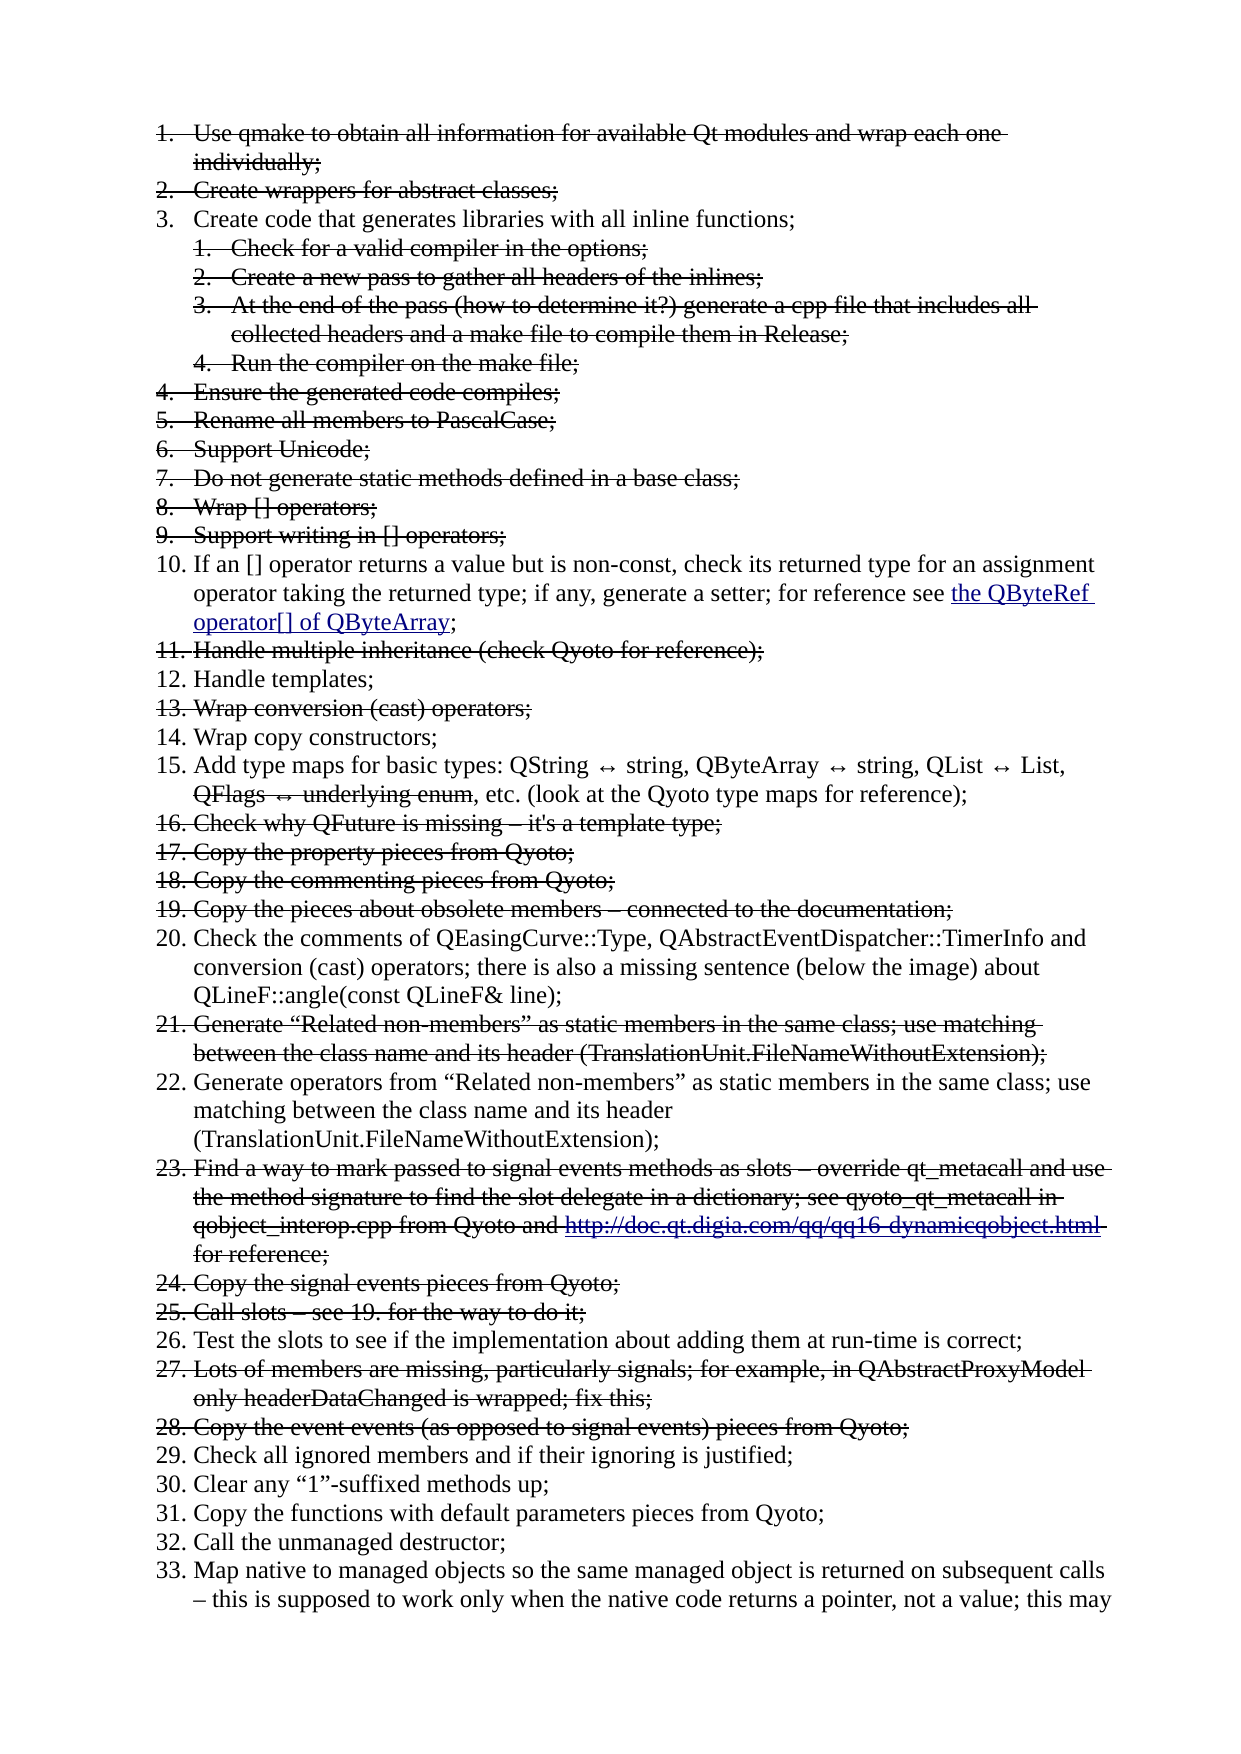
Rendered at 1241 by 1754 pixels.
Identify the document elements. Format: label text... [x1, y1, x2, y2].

list Create a new pass to gather all headers of the inlines; [193, 262, 1122, 291]
list Wrap [] operators; [156, 492, 1122, 521]
list Copy the property pieces from Qyoto; [156, 837, 1122, 866]
list Wrap conversion (cast) operators; [156, 693, 1122, 722]
list At the end of the pass (how to determine it?) generate a cpp file that includes all collected headers and a make file to compile them in Release; [193, 291, 1122, 348]
list Handle templates; [156, 664, 1122, 693]
list Create code that generates libraries with all inline functions; [156, 204, 1122, 233]
list Find a way to mark passed to signal events methods as slots – override qt_metacall and use the method signature to find the slot delegate in a dictionary; see qyoto_qt_metacall in qobject_interop.cpp from Qyoto and http://doc.qt.digia.com/qq/qq16-dynamicqobject.html for reference; [156, 1153, 1122, 1268]
list Copy the signal events pieces from Qyoto; [156, 1268, 1122, 1297]
list Check the comments of QEasingCurve::Type, QAbstractEventDispatcher::TimerInfo and conversion (cast) operators; there is also a missing sentence (below the image) about QLineF::angle(const QLineF& line); [156, 923, 1122, 1009]
list Call slots – see 19. for the way to do it; [156, 1297, 1122, 1326]
list Generate operators from “Related non-members” as static members in the same class; use matching between the class name and its header (TranslationUnit.FileNameWithoutExtension); [156, 1067, 1122, 1153]
list Call the unmanaged destructor; [156, 1527, 1122, 1556]
list Copy the functions with default parameters pieces from Qyoto; [156, 1498, 1122, 1527]
list Test the slots to see if the implementation about adding them at run-time is correct; [156, 1326, 1122, 1354]
list Use qmake to obtain all information for available Qt modules and wrap each one individually; [156, 118, 1122, 176]
list Copy the pieces about obsolete members – connected to the documentation; [156, 894, 1122, 923]
list Create wrappers for abstract classes; [156, 176, 1122, 204]
list Check for a valid compiler in the options; [193, 233, 1122, 262]
list Map native to managed objects so the same managed object is returned on subsequent calls – this is supposed to work only when the native code returns a pointer, not a value; this may [156, 1556, 1122, 1613]
list Clear any “1”-suffixed methods up; [156, 1469, 1122, 1498]
list Lots of members are missing, particularly signals; for example, in QAbstractProxyModel only headerDataChanged is wrapped; fix this; [156, 1354, 1122, 1412]
list Rename all members to PascalCase; [156, 406, 1122, 434]
list Support writing in [] operators; [156, 521, 1122, 549]
list Handle multiple inheritance (check Qyoto for reference); [156, 636, 1122, 664]
list Check why QFuture is missing – it's a template type; [156, 808, 1122, 837]
list Generate “Related non-members” as static members in the same class; use matching between the class name and its header (TranslationUnit.FileNameWithoutExtension); [156, 1009, 1122, 1067]
list Run the compiler on the make file; [193, 348, 1122, 377]
list Copy the event events (as opposed to signal events) pieces from Qyoto; [156, 1412, 1122, 1441]
list Wrap copy constructors; [156, 722, 1122, 751]
list If an [] operator returns a value but is non-const, check its returned type for an assignment operator taking the returned type; if any, generate a setter; for reference see the QByteRef operator[] of QByteArray; [156, 549, 1122, 636]
list Do not generate static methods defined in a base class; [156, 463, 1122, 492]
list Add type maps for basic types: QString ↔ string, QByteArray ↔ string, QList ↔ List, QFlags ↔ underlying enum, etc. (look at the Qyoto type maps for reference); [156, 751, 1122, 808]
list Check all ignored members and if their ignoring is justified; [156, 1441, 1122, 1469]
list Copy the commenting pieces from Qyoto; [156, 866, 1122, 894]
list Ensure the generated code compiles; [156, 377, 1122, 406]
list Support Unicode; [156, 434, 1122, 463]
